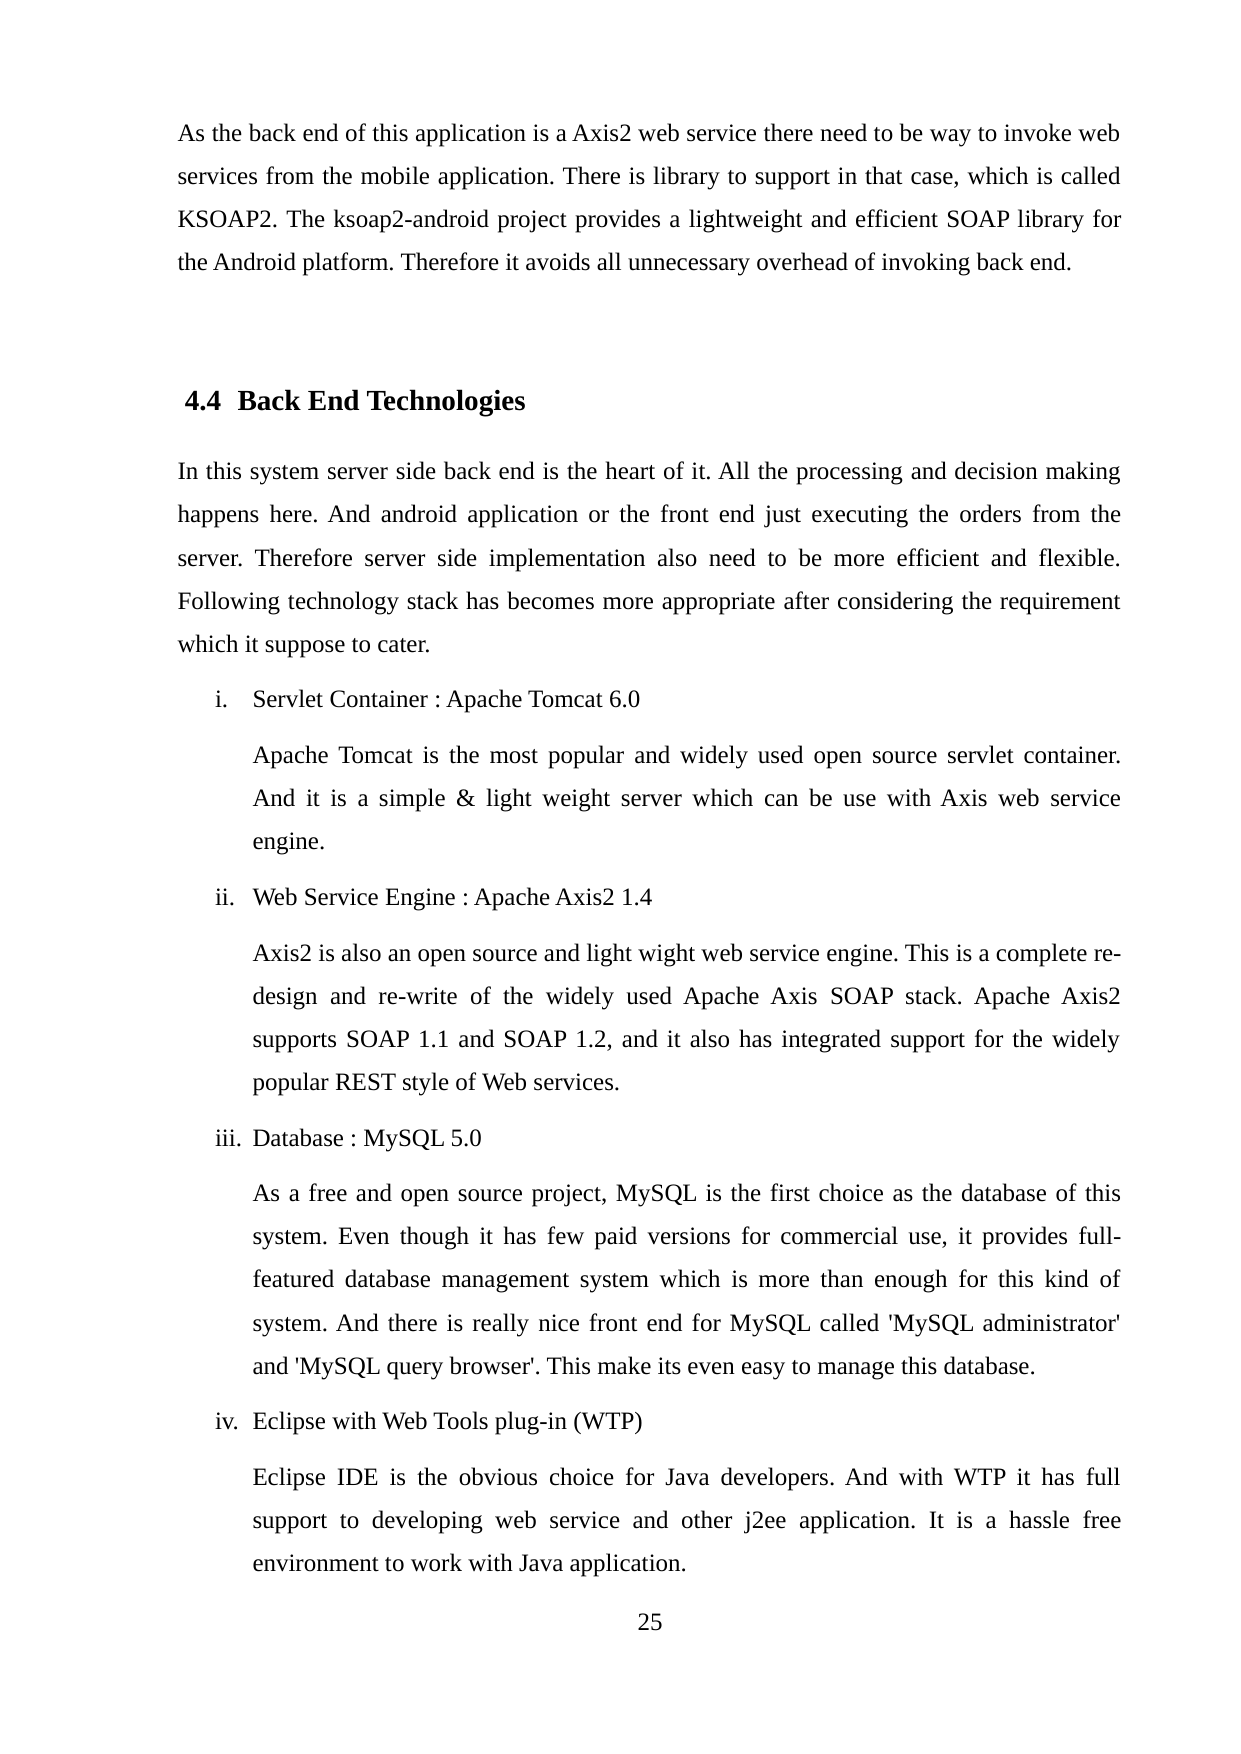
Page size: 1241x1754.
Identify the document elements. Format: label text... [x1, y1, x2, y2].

list As a free and open source project, MySQL is the first choice as the database of this system. Even though it has few paid versions for commercial use, it provides full-featured database management system which is more than enough for this kind of system. And there is really nice front end for MySQL called 'MySQL administrator' and 'MySQL query browser'. This make its even easy to manage this database. [215, 1178, 1122, 1379]
list Axis2 is also an open source and light wight web service engine. This is a complete re-design and re-write of the widely used Apache Axis SOAP stack. Apache Axis2 supports SOAP 1.1 and SOAP 1.2, and it also has integrated support for the widely popular REST style of Web services. [215, 938, 1122, 1096]
list Servlet Container : Apache Tomcat 6.0 [215, 684, 1122, 713]
text As the back end of this application is a Axis2 web service there need to be way to invoke web services from the mobile application. There is library to support in that case, which is called KSOAP2. The ksoap2-android project provides a lightweight and efficient SOAP library for the Android platform. Therefore it avoids all unnecessary overhead of invoking back end. [177, 118, 1122, 276]
subtitle Back End Technologies [177, 383, 1122, 417]
list Apache Tomcat is the most popular and widely used open source servlet container. And it is a simple & light weight server which can be use with Axis web service engine. [215, 740, 1122, 855]
list Eclipse with Web Tools plug-in (WTP) [215, 1406, 1122, 1435]
text In this system server side back end is the heart of it. All the processing and decision making happens here. And android application or the front end just executing the orders from the server. Therefore server side implementation also need to be more efficient and flexible. Following technology stack has becomes more appropriate after considering the requirement which it suppose to cater. [177, 456, 1122, 658]
list Web Service Engine : Apache Axis2 1.4 [215, 882, 1122, 911]
list Eclipse IDE is the obvious choice for Java developers. And with WTP it has full support to developing web service and other j2ee application. It is a hassle free environment to work with Java application. [215, 1462, 1122, 1577]
list Database : MySQL 5.0 [215, 1123, 1122, 1151]
